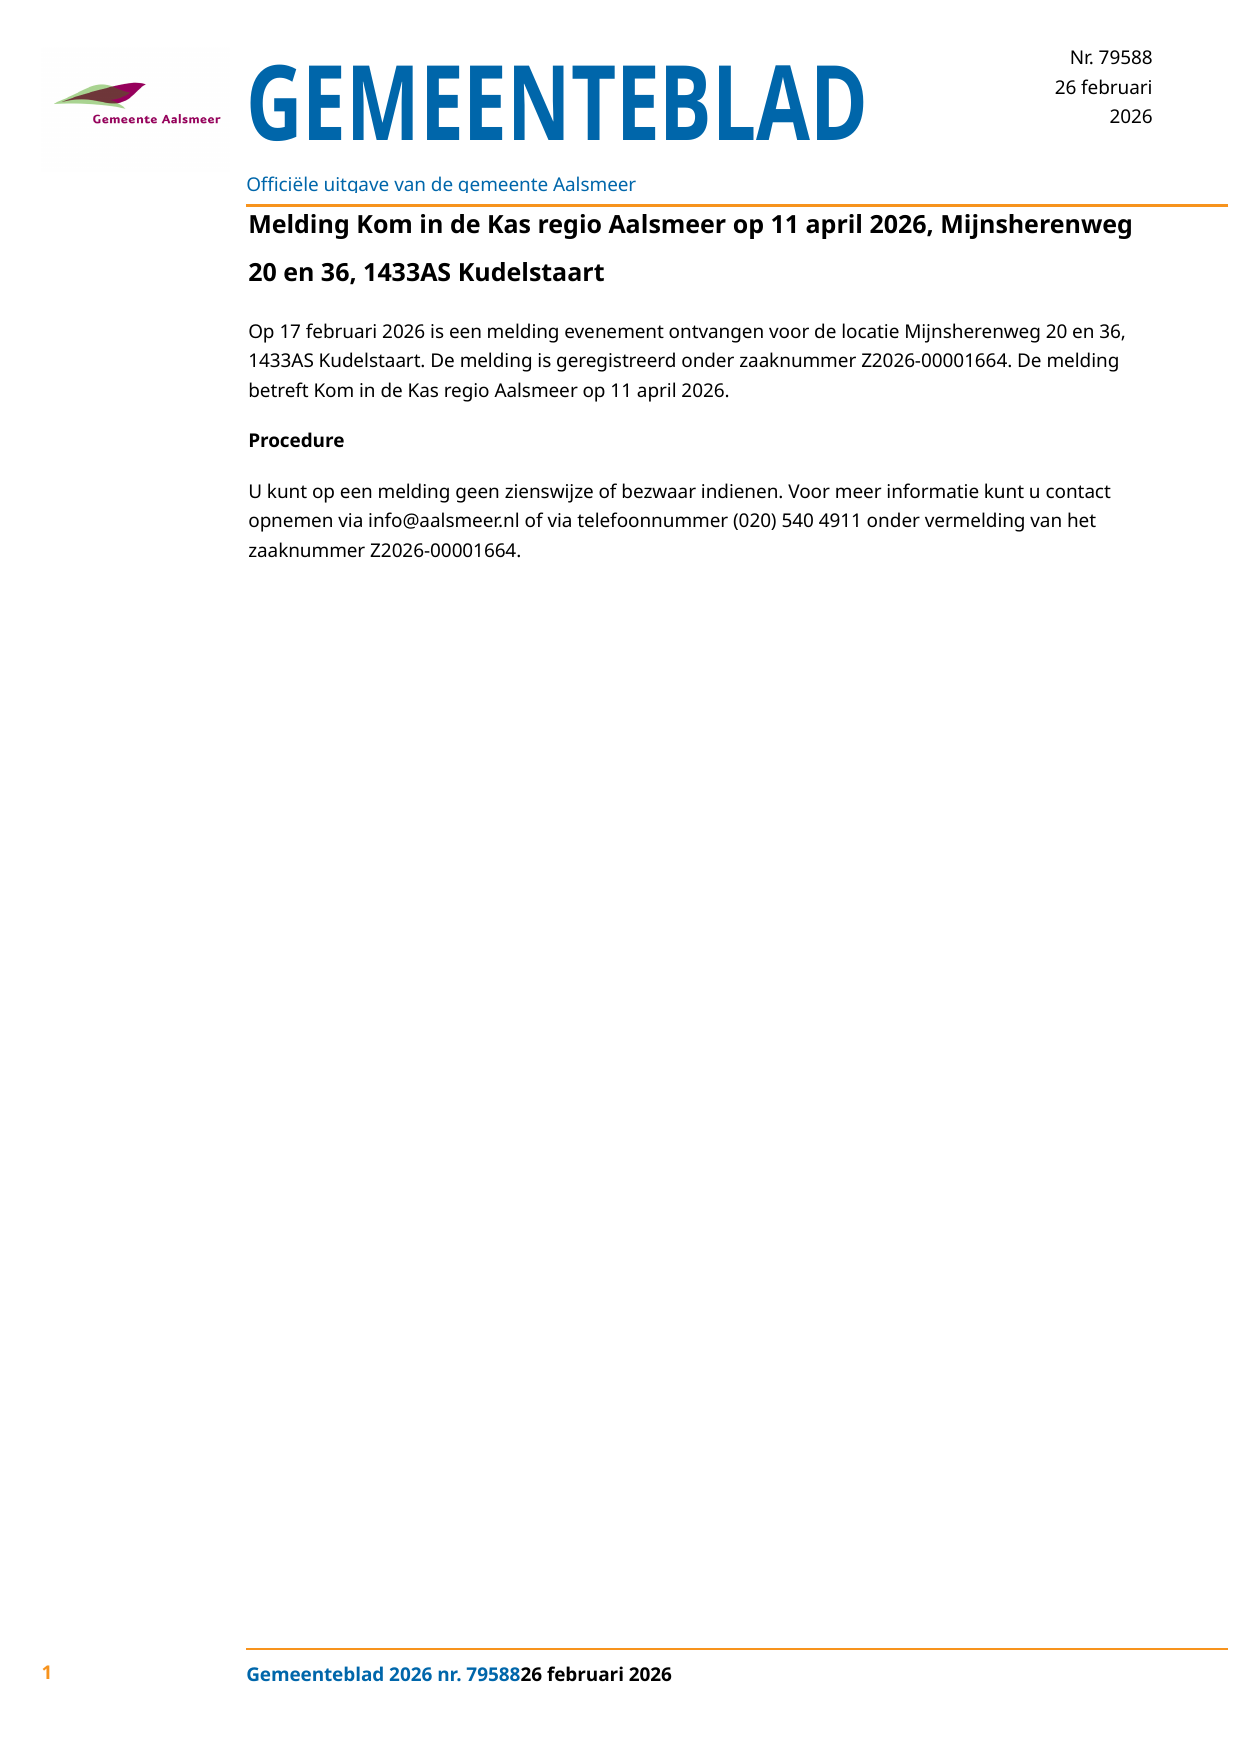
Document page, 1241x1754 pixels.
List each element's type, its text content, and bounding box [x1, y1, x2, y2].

text Procedure [248, 427, 1152, 453]
text U kunt op een melding geen zienswijze of bezwaar indienen. Voor meer informatie kunt u contact opnemen via info@aalsmeer.nl of via telefoonnummer (020) 540 4911 onder vermelding van het zaaknummer Z2026-00001664. [248, 478, 1152, 563]
picture [41, 47, 231, 172]
text Op 17 februari 2026 is een melding evenement ontvangen voor de locatie Mijnsherenweg 20 en 36, 1433AS Kudelstaart. De melding is geregistreerd onder zaaknummer Z2026-00001664. De melding betreft Kom in de Kas regio Aalsmeer op 11 april 2026. [248, 318, 1152, 403]
text Melding Kom in de Kas regio Aalsmeer op 11 april 2026, Mijnsherenweg 20 en 36, 1433AS Kudelstaart [248, 207, 1152, 288]
